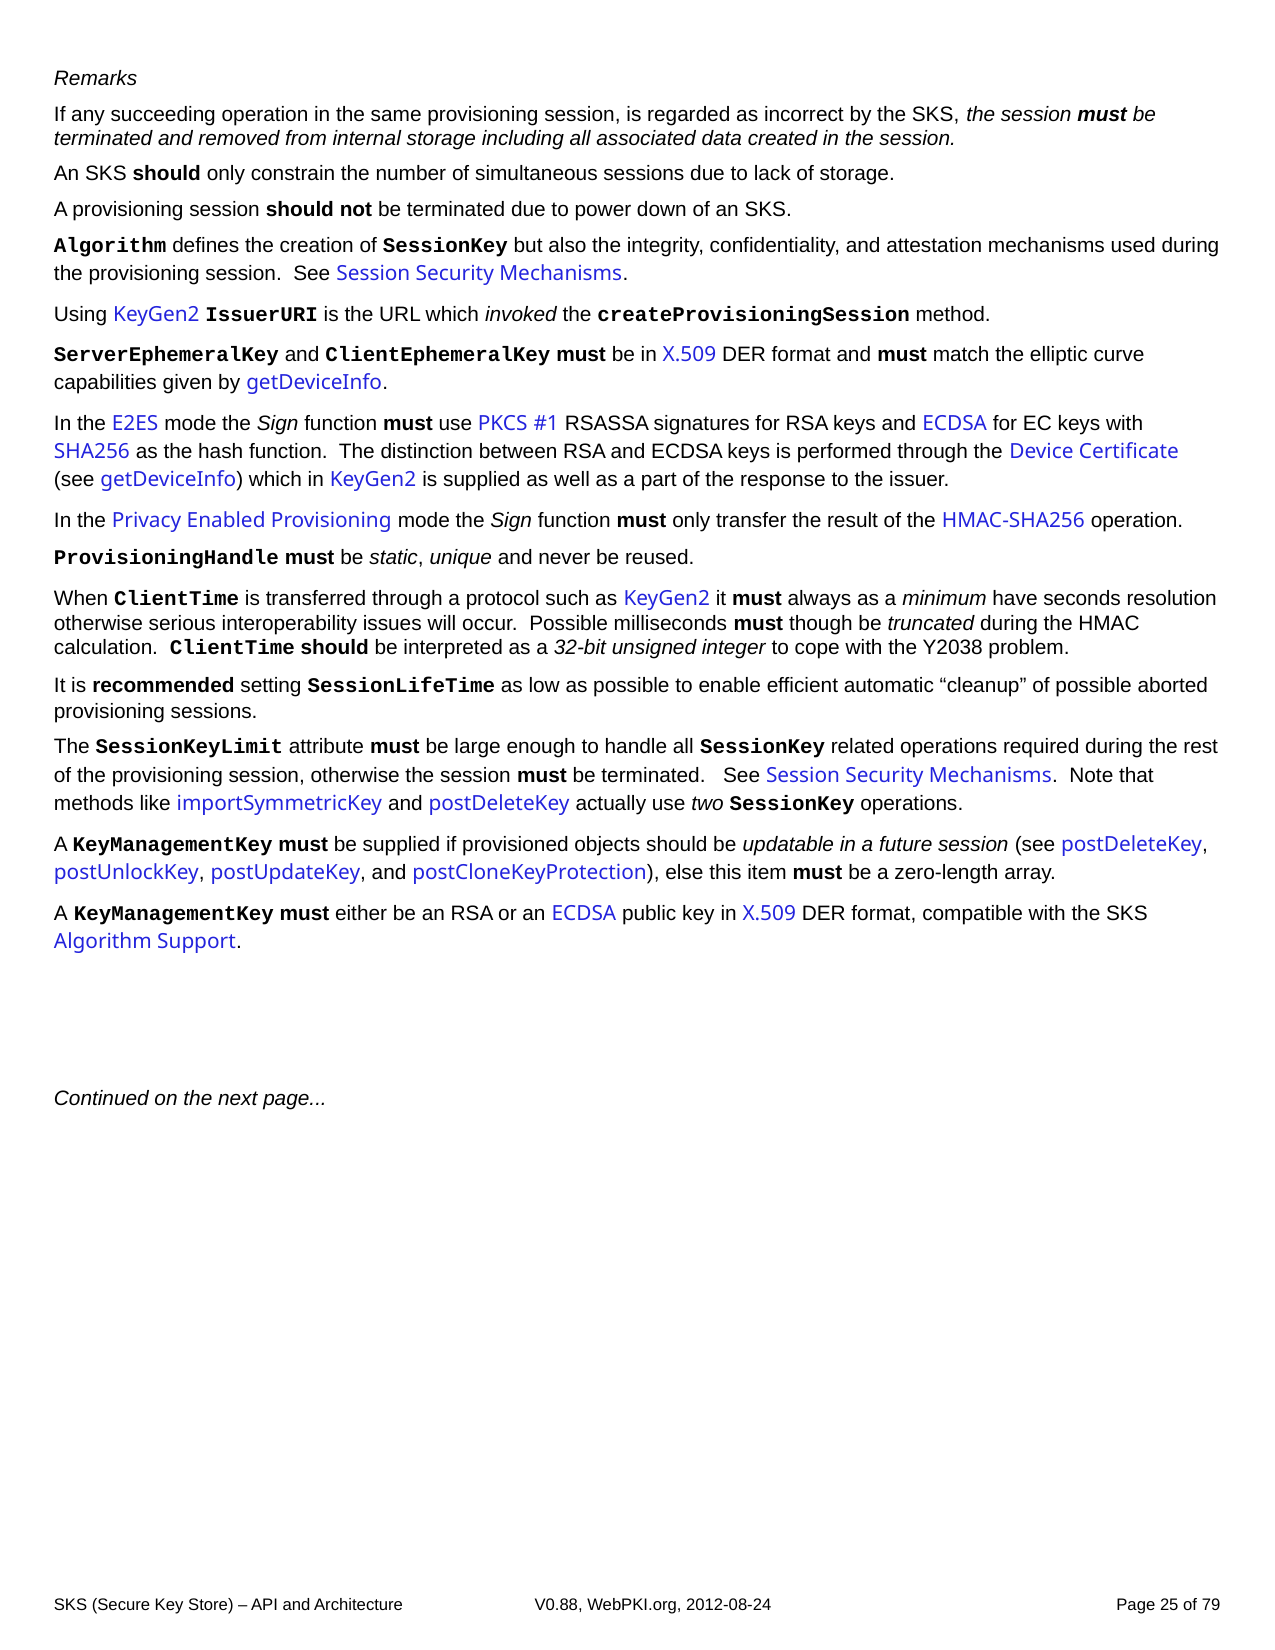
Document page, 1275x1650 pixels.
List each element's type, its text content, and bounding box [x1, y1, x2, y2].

text A KeyManagementKey must either be an RSA or an ECDSA public key in X.509 DER format, compatible with the SKS Algorithm Support. [54, 898, 1221, 954]
text In the Privacy Enabled Provisioning mode the Sign function must only transfer the result of the HMAC-SHA256 operation. [54, 505, 1221, 533]
text It is recommended setting SessionLifeTime as low as possible to enable efficient automatic “cleanup” of possible aborted provisioning sessions. [54, 673, 1221, 722]
text The SessionKeyLimit attribute must be large enough to handle all SessionKey related operations required during the rest of the provisioning session, otherwise the session must be terminated. See Session Security Mechanisms. Note that methods like importSymmetricKey and postDeleteKey actually use two SessionKey operations. [54, 734, 1221, 817]
text In the E2ES mode the Sign function must use PKCS #1 RSASSA signatures for RSA keys and ECDSA for EC keys with SHA256 as the hash function. The distinction between RSA and ECDSA keys is performed through the Device Certificate (see getDeviceInfo) which in KeyGen2 is supplied as well as a part of the response to the issuer. [54, 408, 1221, 493]
text Continued on the next page... [54, 1086, 1221, 1110]
text An SKS should only constrain the number of simultaneous sessions due to lack of storage. [54, 161, 1221, 185]
text Remarks [54, 66, 1221, 90]
text When ClientTime is transferred through a protocol such as KeyGen2 it must always as a minimum have seconds resolution otherwise serious interoperability issues will occur. Possible milliseconds must though be truncated during the HMAC calculation. ClientTime should be interpreted as a 32-bit unsigned integer to cope with the Y2038 problem. [54, 583, 1221, 661]
text ProvisioningHandle must be static, unique and never be reused. [54, 545, 1221, 571]
text A KeyManagementKey must be supplied if provisioned objects should be updatable in a future session (see postDeleteKey, postUnlockKey, postUpdateKey, and postCloneKeyProtection), else this item must be a zero-length array. [54, 829, 1221, 886]
text ServerEphemeralKey and ClientEphemeralKey must be in X.509 DER format and must match the elliptic curve capabilities given by getDeviceInfo. [54, 339, 1221, 396]
text Algorithm defines the creation of SessionKey but also the integrity, confidentiality, and attestation mechanisms used during the provisioning session. See Session Security Mechanisms. [54, 233, 1221, 287]
text A provisioning session should not be terminated due to power down of an SKS. [54, 197, 1221, 221]
text If any succeeding operation in the same provisioning session, is regarded as incorrect by the SKS, the session must be terminated and removed from internal storage including all associated data created in the session. [54, 101, 1221, 149]
text Using KeyGen2 IssuerURI is the URL which invoked the createProvisioningSession method. [54, 299, 1221, 327]
